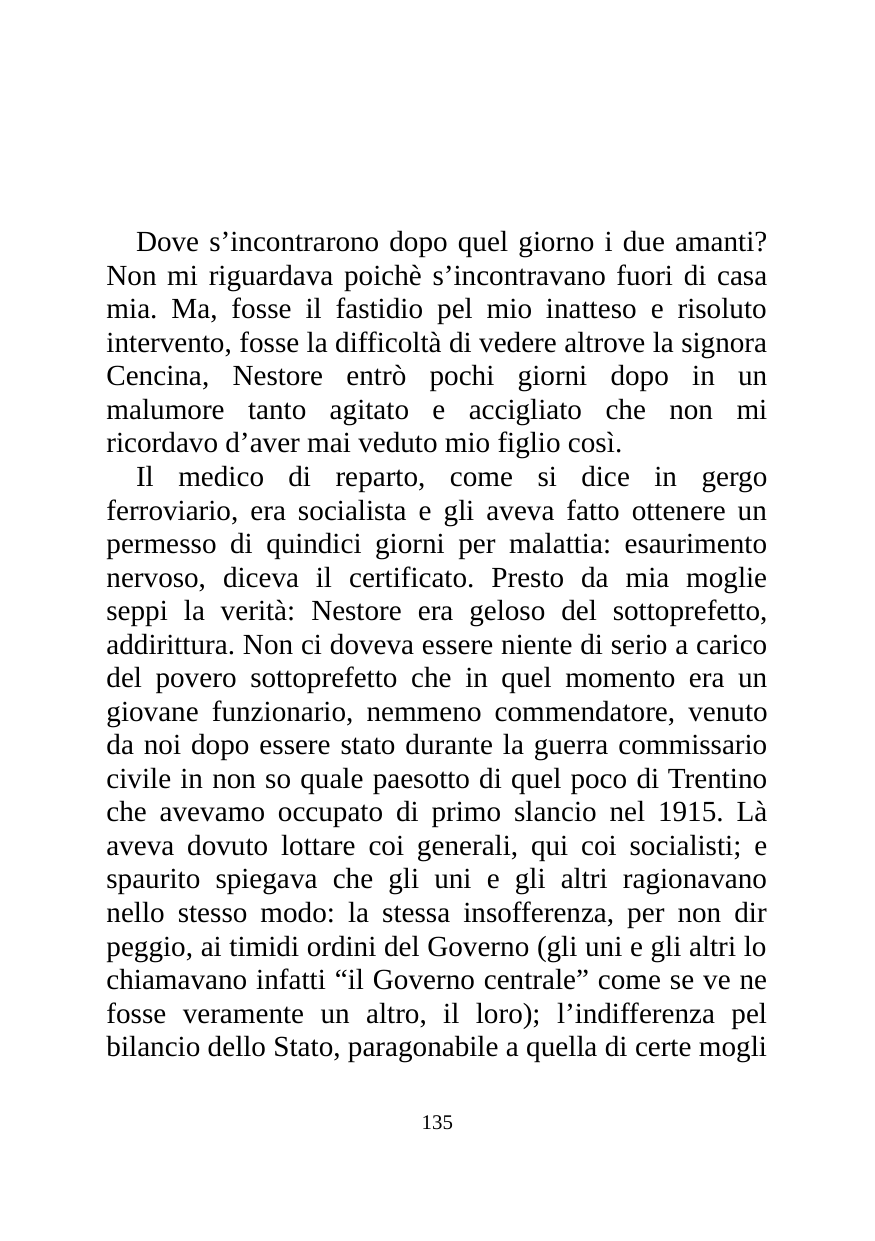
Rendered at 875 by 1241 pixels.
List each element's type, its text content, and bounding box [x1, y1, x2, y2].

text Dove s’incontrarono dopo quel giorno i due amanti? Non mi riguardava poichè s’incontravano fuori di casa mia. Ma, fosse il fastidio pel mio inatteso e risoluto intervento, fosse la difficoltà di vedere altrove la signora Cencina, Nestore entrò pochi giorni dopo in un malumore tanto agitato e accigliato che non mi ricordavo d’aver mai veduto mio figlio così. [106, 224, 768, 459]
text Il medico di reparto, come si dice in gergo ferroviario, era socialista e gli aveva fatto ottenere un permesso di quindici giorni per malattia: esaurimento nervoso, diceva il certificato. Presto da mia moglie seppi la verità: Nestore era geloso del sottoprefetto, addirittura. Non ci doveva essere niente di serio a carico del povero sottoprefetto che in quel momento era un giovane funzionario, nemmeno commendatore, venuto da noi dopo essere stato durante la guerra commissario civile in non so quale paesotto di quel poco di Trentino che avevamo occupato di primo slancio nel 1915. Là aveva dovuto lottare coi generali, qui coi socialisti; e spaurito spiegava che gli uni e gli altri ragionavano nello stesso modo: la stessa insofferenza, per non dir peggio, ai timidi ordini del Governo (gli uni e gli altri lo chiamavano infatti “il Governo centrale” come se ve ne fosse veramente un altro, il loro); l’indifferenza pel bilancio dello Stato, paragonabile a quella di certe mogli [106, 459, 768, 1063]
